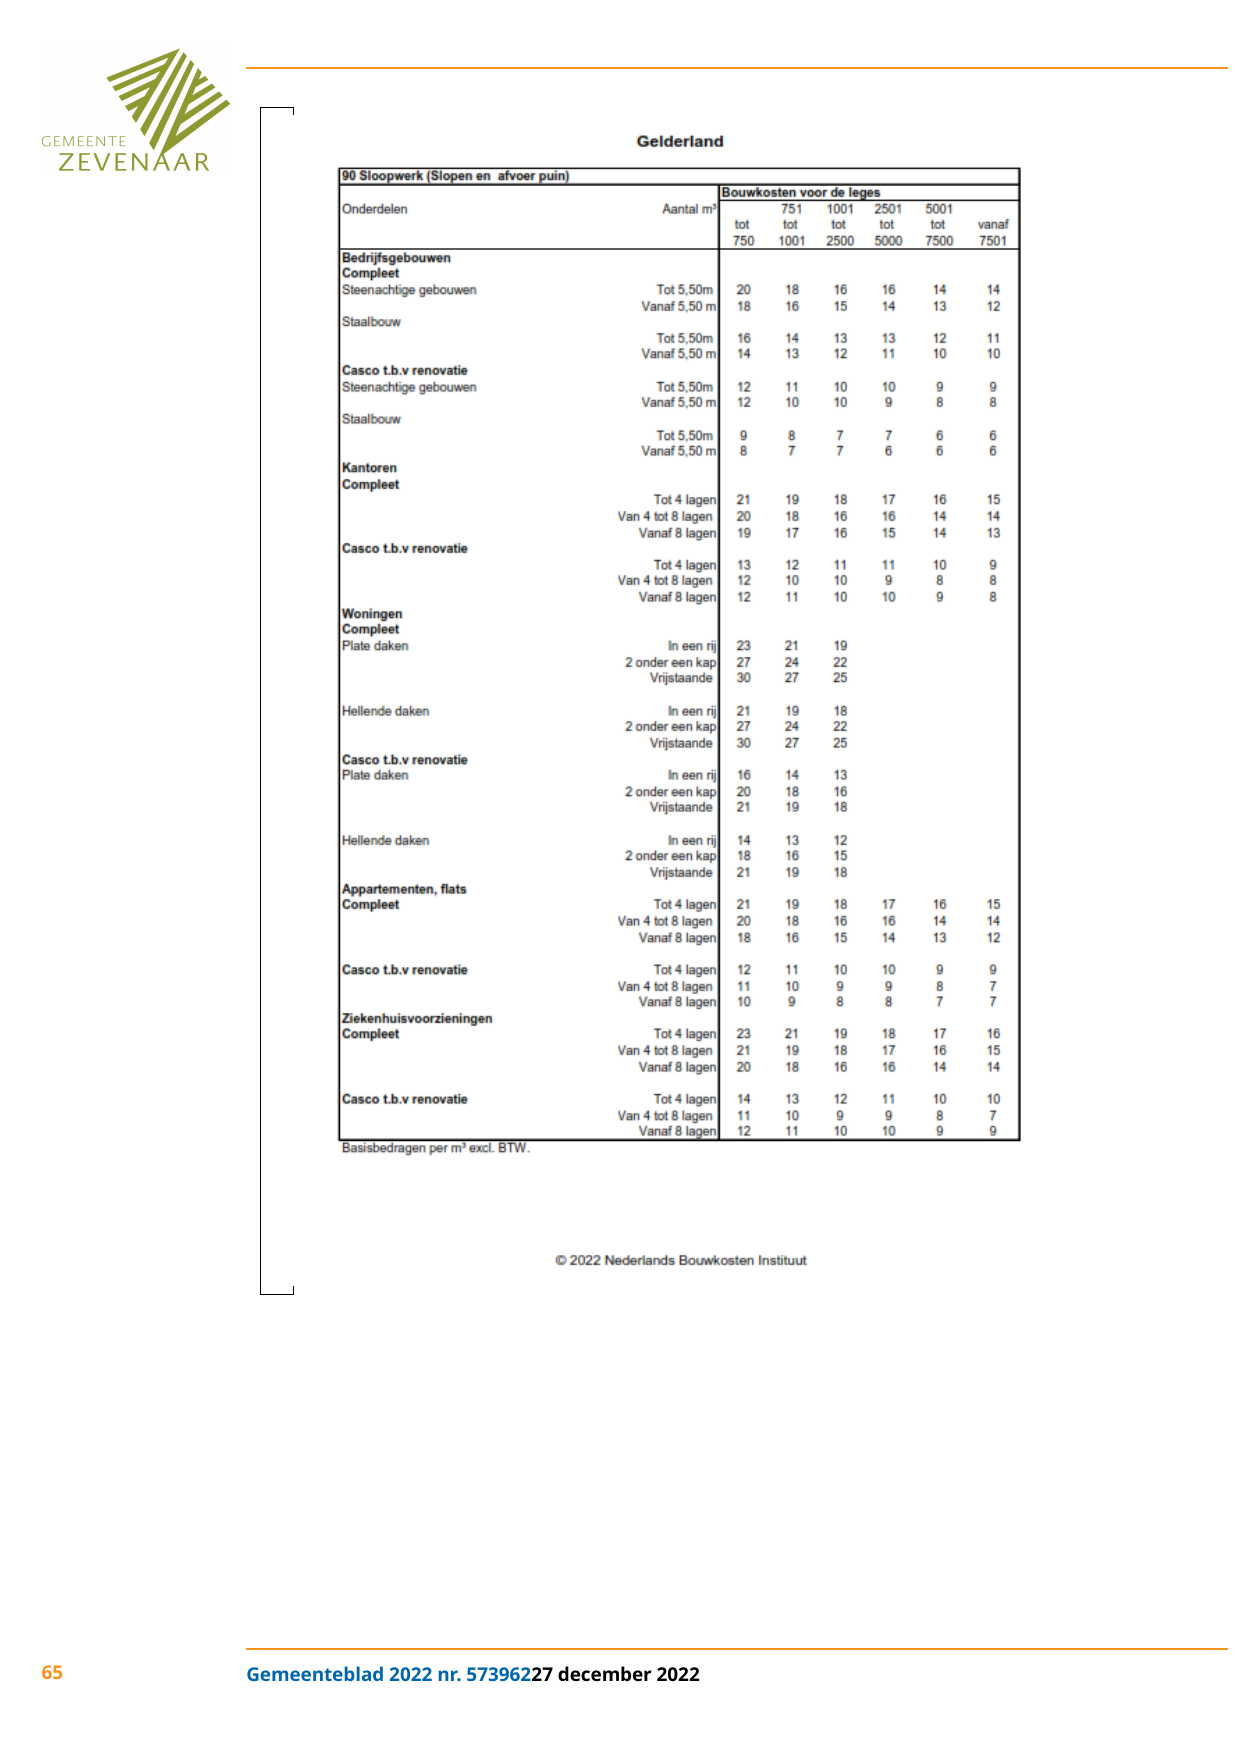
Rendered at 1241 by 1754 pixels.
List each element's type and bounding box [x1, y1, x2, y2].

picture [268, 115, 1096, 1286]
picture [41, 47, 231, 172]
